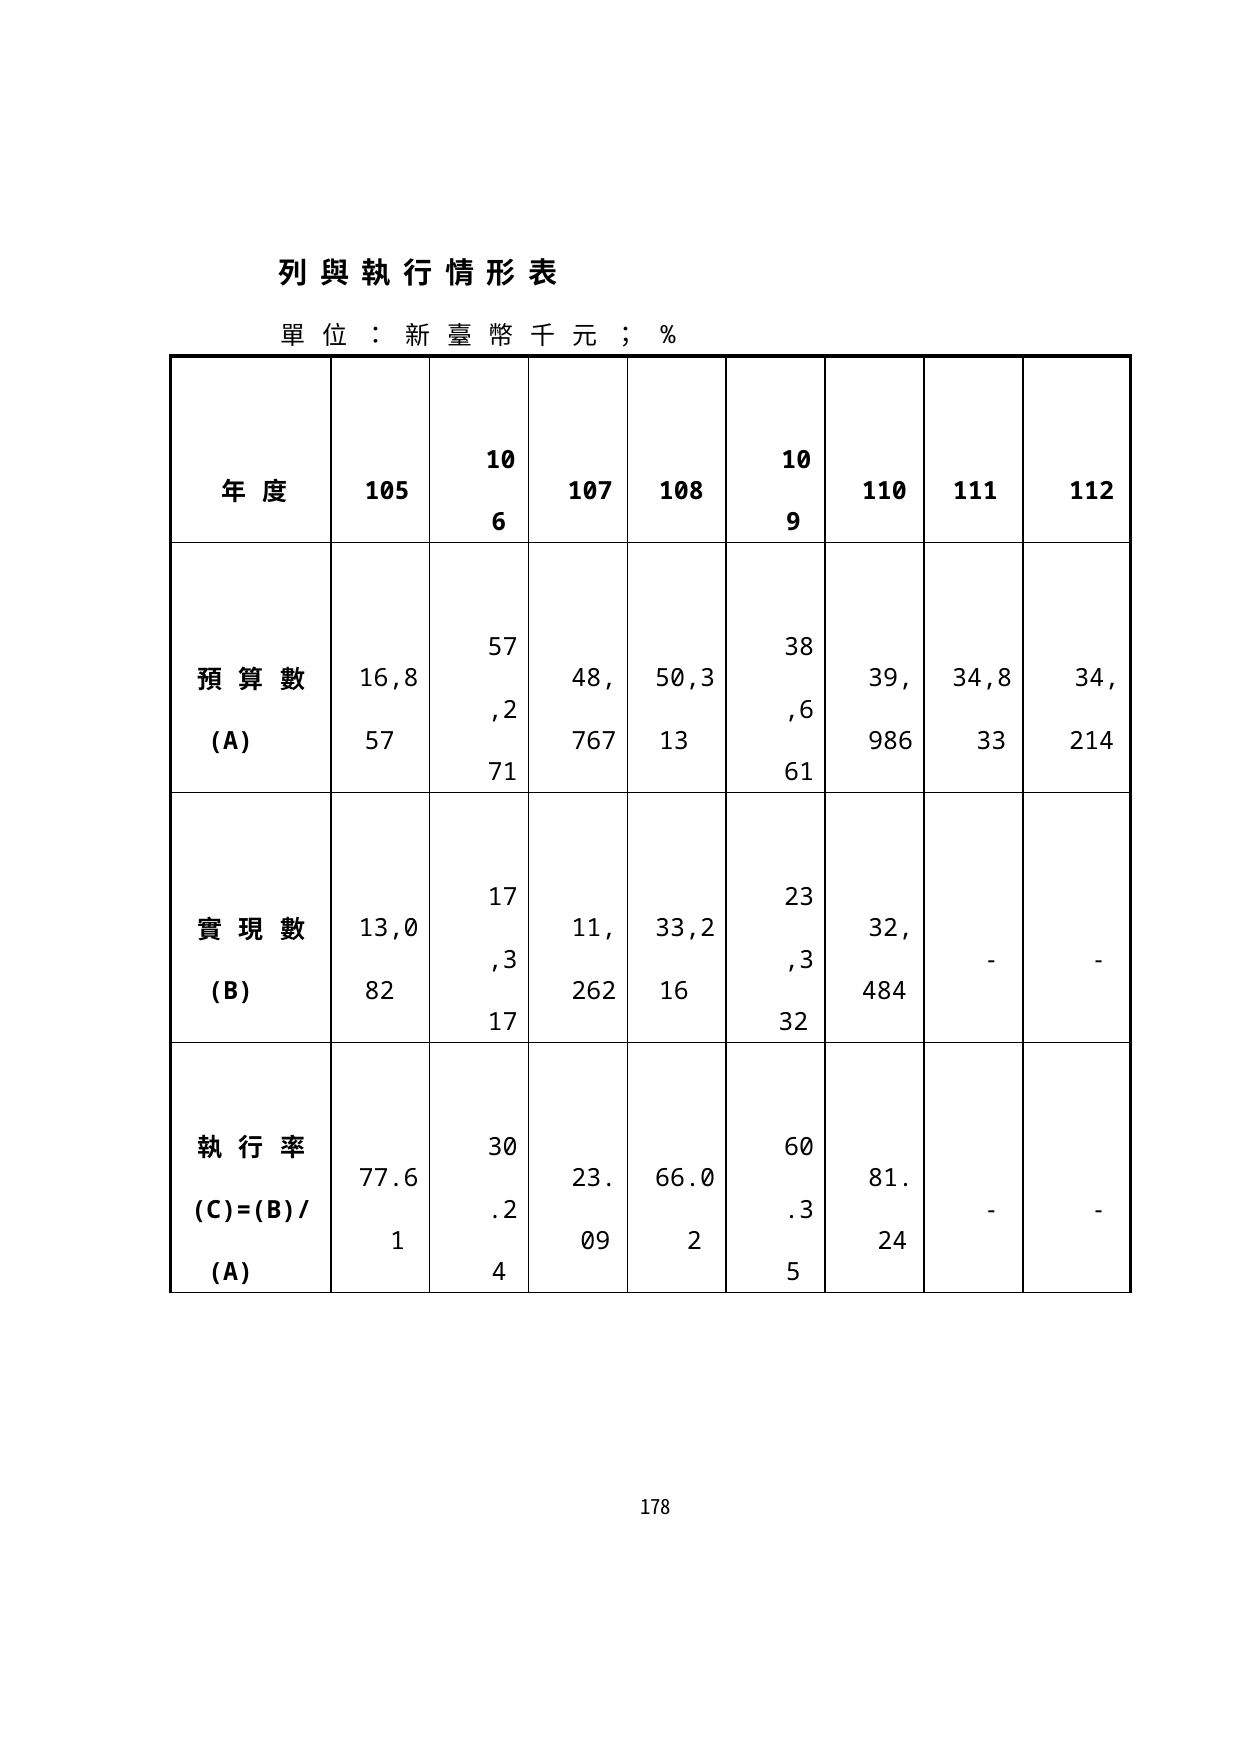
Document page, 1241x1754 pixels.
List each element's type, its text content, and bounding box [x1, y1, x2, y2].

table_cell - [925, 793, 1022, 1042]
table_header 108 [628, 358, 725, 542]
table_cell - [1024, 793, 1129, 1042]
table_header 105 [332, 358, 429, 542]
table_header 107 [529, 358, 627, 542]
table_cell - [1024, 1043, 1129, 1292]
table_cell 32,484 [826, 793, 923, 1042]
table_header 111 [925, 358, 1022, 542]
table_cell 23,332 [727, 793, 824, 1042]
table_cell 預算數(A) [172, 543, 330, 792]
table_cell 30.24 [430, 1043, 528, 1292]
table_cell 16,857 [332, 543, 429, 792]
table_cell 23.09 [529, 1043, 627, 1292]
table_cell 81.24 [826, 1043, 923, 1292]
table_cell 執行率 (C)=(B)/(A) [172, 1043, 330, 1292]
table_cell 48,767 [529, 543, 627, 792]
table_cell 17,317 [430, 793, 528, 1042]
table_cell 13,082 [332, 793, 429, 1042]
table_cell 33,216 [628, 793, 725, 1042]
table_cell 50,313 [628, 543, 725, 792]
table_header 110 [826, 358, 923, 542]
table_cell - [925, 1043, 1022, 1292]
table_header 109 [727, 358, 824, 542]
text 列與執行情形表 單位：新臺幣千元；% [159, 229, 1096, 354]
table_cell 66.02 [628, 1043, 725, 1292]
table_cell 實現數(B) [172, 793, 330, 1042]
table_cell 38,661 [727, 543, 824, 792]
table_cell 39,986 [826, 543, 923, 792]
table_cell 77.61 [332, 1043, 429, 1292]
table_cell 60.35 [727, 1043, 824, 1292]
table_header 112 [1024, 358, 1129, 542]
table_cell 57,271 [430, 543, 528, 792]
table_header 106 [430, 358, 528, 542]
table_header 年度 [172, 358, 330, 542]
table_cell 34,214 [1024, 543, 1129, 792]
table_cell 34,833 [925, 543, 1022, 792]
table_cell 11,262 [529, 793, 627, 1042]
